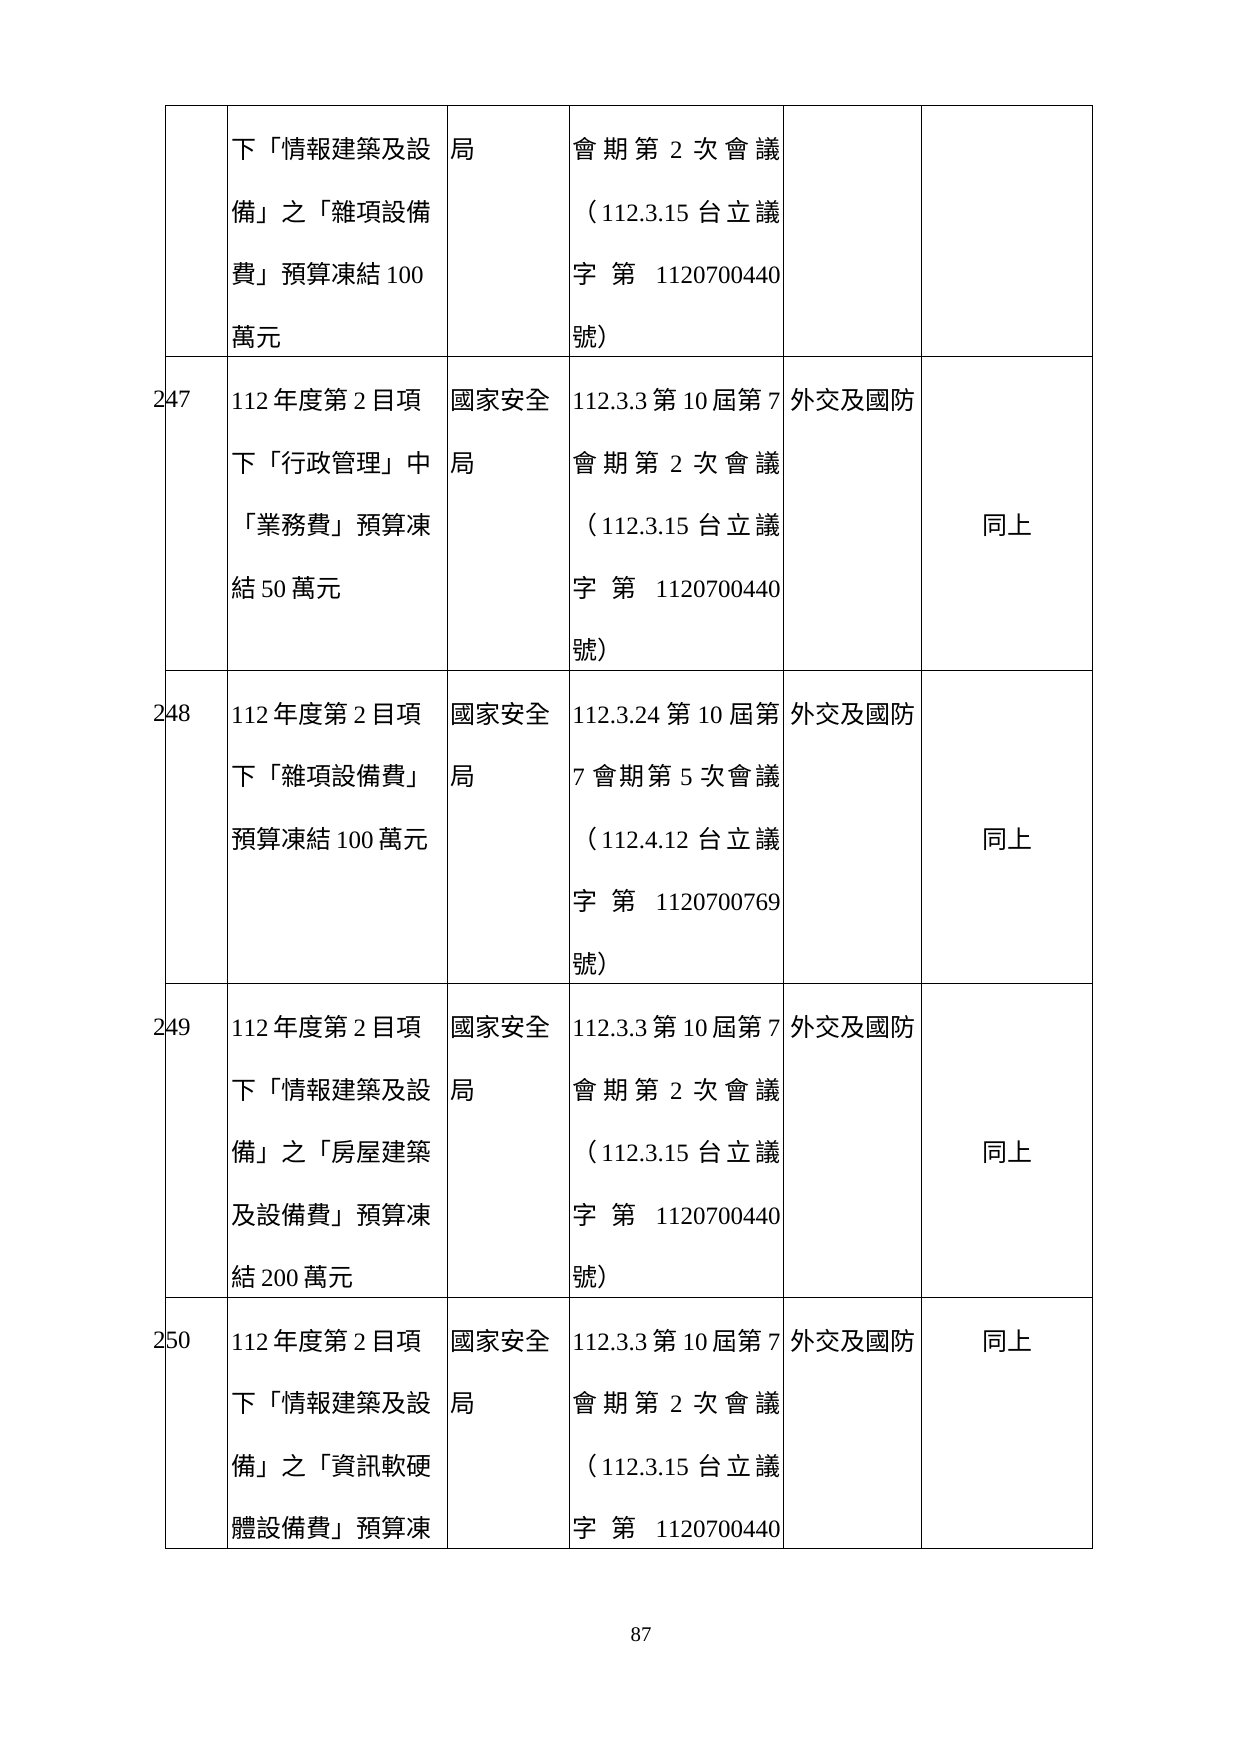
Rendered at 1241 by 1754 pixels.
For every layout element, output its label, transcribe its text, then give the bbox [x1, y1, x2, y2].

table_cell 下「情報建築及設備」之「雜項設備費」預算凍結100萬元 [228, 106, 447, 356]
table_cell 112.3.24第10屆第7會期第5次會議（112.4.12台立議字第1120700769號） [570, 671, 783, 983]
table_cell 外交及國防 [784, 984, 921, 1297]
table_cell 國家安全局 [448, 671, 569, 983]
table_cell [922, 106, 1092, 356]
table_cell [166, 984, 227, 1297]
table_cell 外交及國防 [784, 357, 921, 670]
table_cell 112.3.3第10屆第7會期第2次會議（112.3.15台立議字第1120700440號） [570, 357, 783, 670]
table_cell [166, 1298, 227, 1548]
table_cell 同上 [922, 671, 1092, 983]
table_cell 局 [448, 106, 569, 356]
table_cell 外交及國防 [784, 1298, 921, 1548]
table_cell 會期第2次會議（112.3.15台立議字第1120700440號） [570, 106, 783, 356]
table_cell [166, 357, 227, 670]
table_cell [784, 106, 921, 356]
table_cell 同上 [922, 984, 1092, 1297]
table_cell 國家安全局 [448, 357, 569, 670]
table_cell 112年度第2目項下「行政管理」中「業務費」預算凍結50萬元 [228, 357, 447, 670]
table_cell 112.3.3第10屆第7會期第2次會議（112.3.15台立議字第1120700440 [570, 1298, 783, 1548]
table_cell 同上 [922, 1298, 1092, 1548]
table_cell 國家安全局 [448, 984, 569, 1297]
table_cell [166, 106, 227, 356]
table_cell 112年度第2目項下「情報建築及設備」之「資訊軟硬體設備費」預算凍 [228, 1298, 447, 1548]
table_cell 同上 [922, 357, 1092, 670]
table_cell 外交及國防 [784, 671, 921, 983]
table_cell 112.3.3第10屆第7會期第2次會議（112.3.15台立議字第1120700440號） [570, 984, 783, 1297]
table_cell 112年度第2目項下「雜項設備費」預算凍結100萬元 [228, 671, 447, 983]
table_cell 國家安全局 [448, 1298, 569, 1548]
table_cell [166, 671, 227, 983]
table_cell 112年度第2目項下「情報建築及設備」之「房屋建築及設備費」預算凍結200萬元 [228, 984, 447, 1297]
